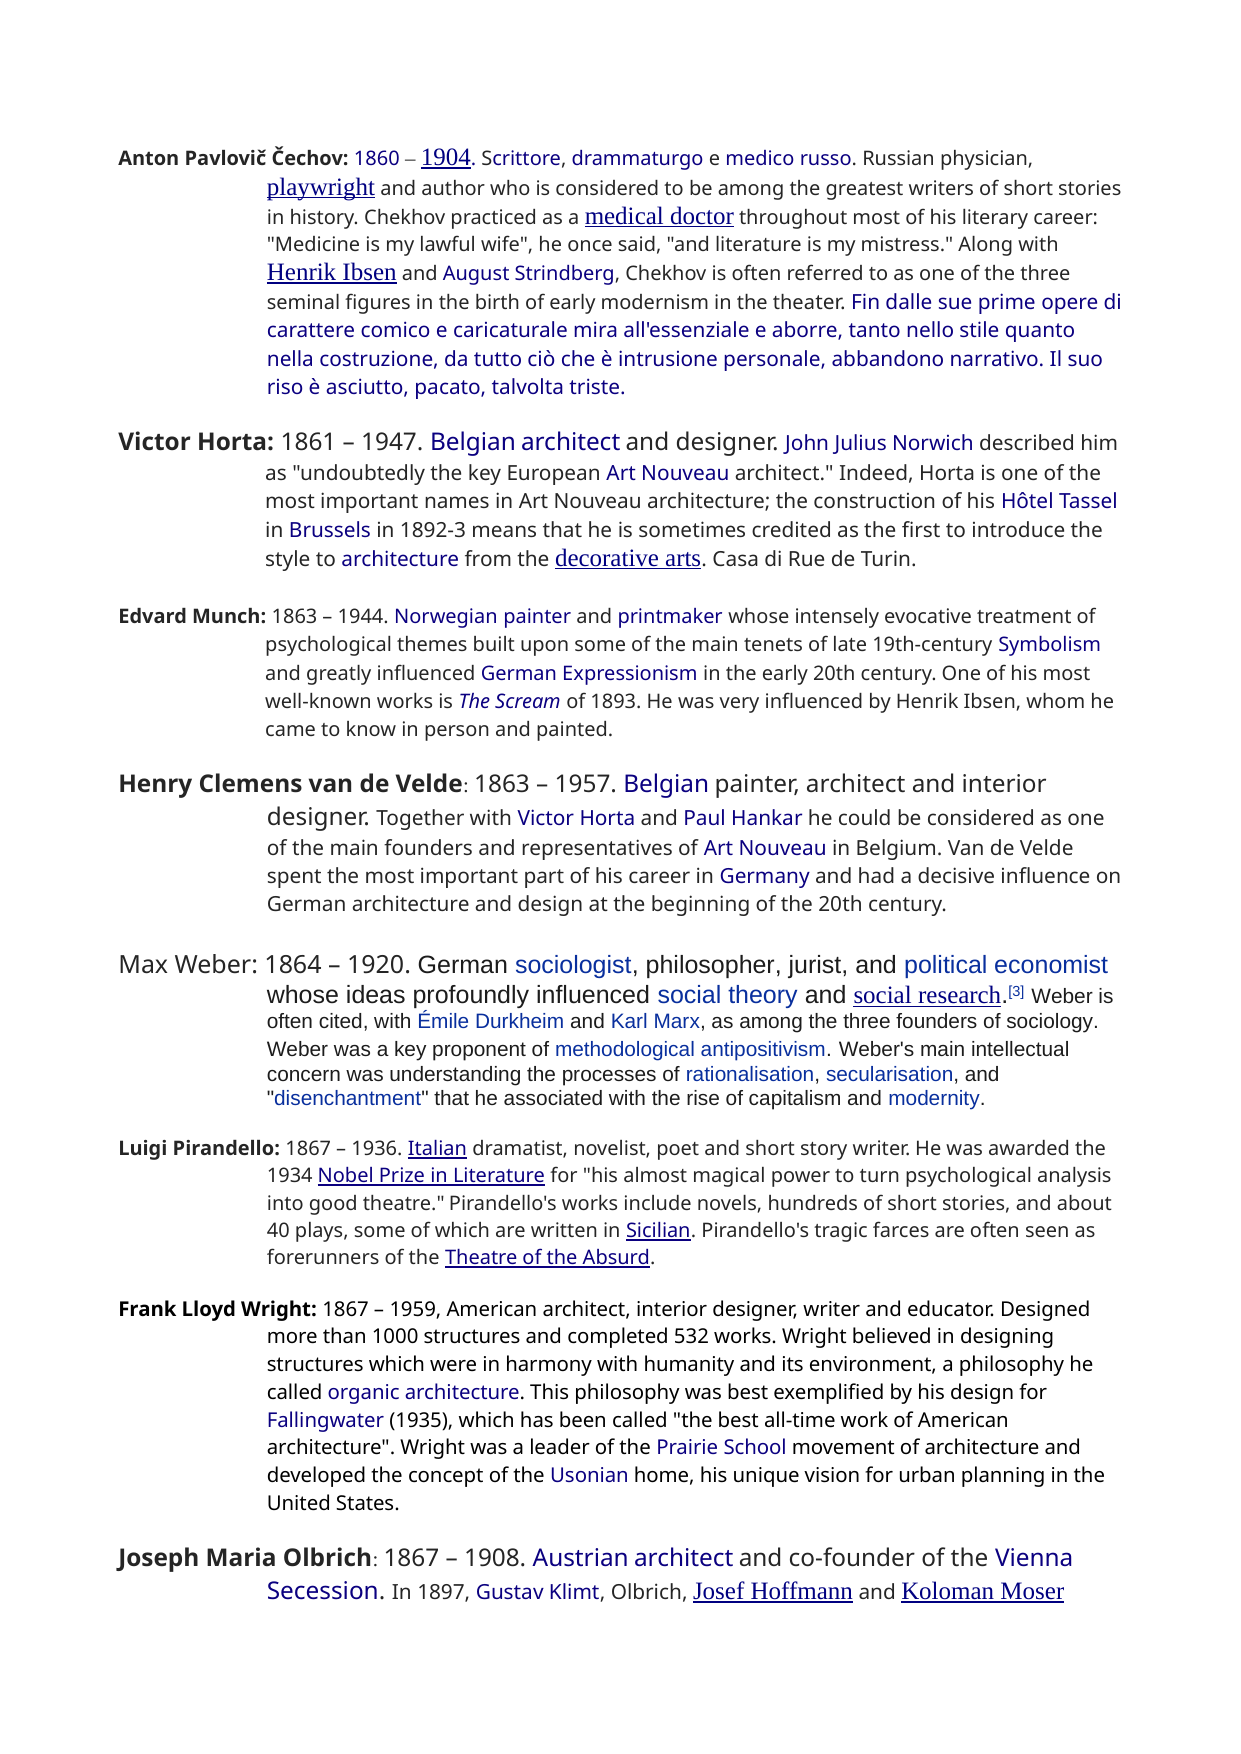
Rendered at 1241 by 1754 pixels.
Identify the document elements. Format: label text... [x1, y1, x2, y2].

text Joseph Maria Olbrich: 1867 – 1908. Austrian architect and co-founder of the Vienna Secession. In 1897, Gustav Klimt, Olbrich, Josef Hoffmann and Koloman Moser [118, 1540, 1122, 1607]
text Max Weber: 1864 – 1920. German sociologist, philosopher, jurist, and political economist whose ideas profoundly influenced social theory and social research.[3] Weber is often cited, with Émile Durkheim and Karl Marx, as among the three founders of sociology. Weber was a key proponent of methodological antipositivism. Weber's main intellectual concern was understanding the processes of rationalisation, secularisation, and "disenchantment" that he associated with the rise of capitalism and modernity. [118, 946, 1122, 1110]
text Luigi Pirandello: 1867 – 1936. Italian dramatist, novelist, poet and short story writer. He was awarded the 1934 Nobel Prize in Literature for "his almost magical power to turn psychological analysis into good theatre." Pirandello's works include novels, hundreds of short stories, and about 40 plays, some of which are written in Sicilian. Pirandello's tragic farces are often seen as forerunners of the Theatre of the Absurd. [118, 1134, 1122, 1270]
text Frank Lloyd Wright: 1867 – 1959, American architect, interior designer, writer and educator. Designed more than 1000 structures and completed 532 works. Wright believed in designing structures which were in harmony with humanity and its environment, a philosophy he called organic architecture. This philosophy was best exemplified by his design for Fallingwater (1935), which has been called "the best all-time work of American architecture". Wright was a leader of the Prairie School movement of architecture and developed the concept of the Usonian home, his unique vision for urban planning in the United States. [118, 1294, 1122, 1516]
text Anton Pavlovič Čechov: 1860 – 1904. Scrittore, drammaturgo e medico russo. Russian physician, playwright and author who is considered to be among the greatest writers of short stories in history. Chekhov practiced as a medical doctor throughout most of his literary career: "Medicine is my lawful wife", he once said, "and literature is my mistress." Along with Henrik Ibsen and August Strindberg, Chekhov is often referred to as one of the three seminal figures in the birth of early modernism in the theater. Fin dalle sue prime opere di carattere comico e caricaturale mira all'essenziale e aborre, tanto nello stile quanto nella costruzione, da tutto ciò che è intrusione personale, abbandono narrativo. Il suo riso è asciutto, pacato, talvolta triste. [118, 142, 1122, 401]
text Edvard Munch: 1863 – 1944. Norwegian painter and printmaker whose intensely evocative treatment of psychological themes built upon some of the main tenets of late 19th-century Symbolism and greatly influenced German Expressionism in the early 20th century. One of his most well-known works is The Scream of 1893. He was very influenced by Henrik Ibsen, whom he came to know in person and painted. [118, 601, 1122, 742]
text Victor Horta: 1861 – 1947. Belgian architect and designer. John Julius Norwich described him as "undoubtedly the key European Art Nouveau architect." Indeed, Horta is one of the most important names in Art Nouveau architecture; the construction of his Hôtel Tassel in Brussels in 1892-3 means that he is sometimes credited as the first to introduce the style to architecture from the decorative arts. Casa di Rue de Turin. [118, 424, 1122, 573]
text Henry Clemens van de Velde: 1863 – 1957. Belgian painter, architect and interior designer. Together with Victor Horta and Paul Hankar he could be considered as one of the main founders and representatives of Art Nouveau in Belgium. Van de Velde spent the most important part of his career in Germany and had a decisive influence on German architecture and design at the beginning of the 20th century. [118, 766, 1122, 918]
